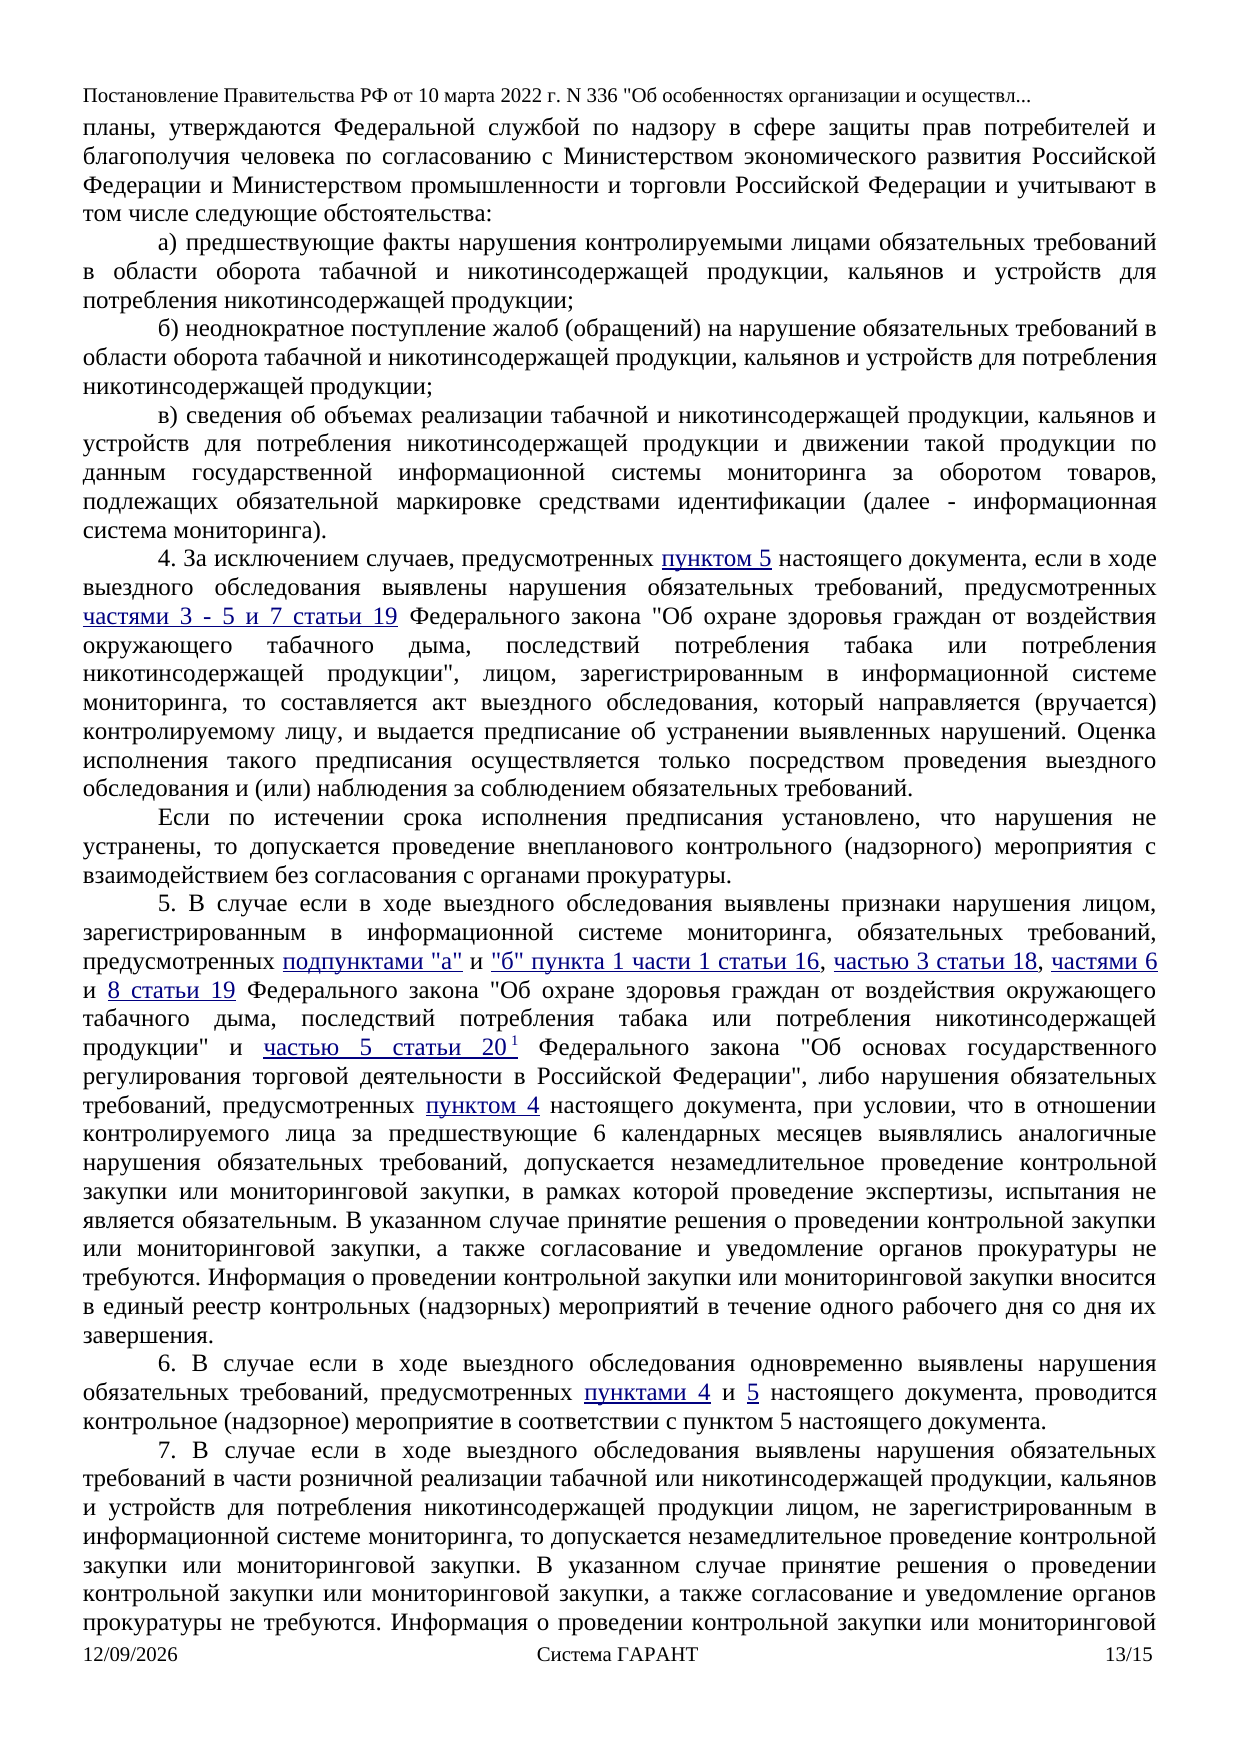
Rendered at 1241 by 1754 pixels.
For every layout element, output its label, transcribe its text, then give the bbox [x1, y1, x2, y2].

text б) неоднократное поступление жалоб (обращений) на нарушение обязательных требований в области оборота табачной и никотинсодержащей продукции, кальянов и устройств для потребления никотинсодержащей продукции; [83, 313, 1157, 400]
text планы, утверждаются Федеральной службой по надзору в сфере защиты прав потребителей и благополучия человека по согласованию с Министерством экономического развития Российской Федерации и Министерством промышленности и торговли Российской Федерации и учитывают в том числе следующие обстоятельства: [83, 112, 1157, 227]
text Если по истечении срока исполнения предписания установлено, что нарушения не устранены, то допускается проведение внепланового контрольного (надзорного) мероприятия с взаимодействием без согласования с органами прокуратуры. [83, 802, 1157, 888]
text 4. За исключением случаев, предусмотренных пунктом 5 настоящего документа, если в ходе выездного обследования выявлены нарушения обязательных требований, предусмотренных частями 3 - 5 и 7 статьи 19 Федерального закона "Об охране здоровья граждан от воздействия окружающего табачного дыма, последствий потребления табака или потребления никотинсодержащей продукции", лицом, зарегистрированным в информационной системе мониторинга, то составляется акт выездного обследования, который направляется (вручается) контролируемому лицу, и выдается предписание об устранении выявленных нарушений. Оценка исполнения такого предписания осуществляется только посредством проведения выездного обследования и (или) наблюдения за соблюдением обязательных требований. [83, 543, 1157, 802]
text 7. В случае если в ходе выездного обследования выявлены нарушения обязательных требований в части розничной реализации табачной или никотинсодержащей продукции, кальянов и устройств для потребления никотинсодержащей продукции лицом, не зарегистрированным в информационной системе мониторинга, то допускается незамедлительное проведение контрольной закупки или мониторинговой закупки. В указанном случае принятие решения о проведении контрольной закупки или мониторинговой закупки, а также согласование и уведомление органов прокуратуры не требуются. Информация о проведении контрольной закупки или мониторинговой [83, 1435, 1157, 1636]
text в) сведения об объемах реализации табачной и никотинсодержащей продукции, кальянов и устройств для потребления никотинсодержащей продукции и движении такой продукции по данным государственной информационной системы мониторинга за оборотом товаров, подлежащих обязательной маркировке средствами идентификации (далее - информационная система мониторинга). [83, 400, 1157, 543]
text 6. В случае если в ходе выездного обследования одновременно выявлены нарушения обязательных требований, предусмотренных пунктами 4 и 5 настоящего документа, проводится контрольное (надзорное) мероприятие в соответствии с пунктом 5 настоящего документа. [83, 1348, 1157, 1435]
text а) предшествующие факты нарушения контролируемыми лицами обязательных требований в области оборота табачной и никотинсодержащей продукции, кальянов и устройств для потребления никотинсодержащей продукции; [83, 227, 1157, 313]
text 5. В случае если в ходе выездного обследования выявлены признаки нарушения лицом, зарегистрированным в информационной системе мониторинга, обязательных требований, предусмотренных подпунктами "а" и "б" пункта 1 части 1 статьи 16, частью 3 статьи 18, частями 6 и 8 статьи 19 Федерального закона "Об охране здоровья граждан от воздействия окружающего табачного дыма, последствий потребления табака или потребления никотинсодержащей продукции" и частью 5 статьи 20 1 Федерального закона "Об основах государственного регулирования торговой деятельности в Российской Федерации", либо нарушения обязательных требований, предусмотренных пунктом 4 настоящего документа, при условии, что в отношении контролируемого лица за предшествующие 6 календарных месяцев выявлялись аналогичные нарушения обязательных требований, допускается незамедлительное проведение контрольной закупки или мониторинговой закупки, в рамках которой проведение экспертизы, испытания не является обязательным. В указанном случае принятие решения о проведении контрольной закупки или мониторинговой закупки, а также согласование и уведомление органов прокуратуры не требуются. Информация о проведении контрольной закупки или мониторинговой закупки вносится в единый реестр контрольных (надзорных) мероприятий в течение одного рабочего дня со дня их завершения. [83, 888, 1157, 1348]
